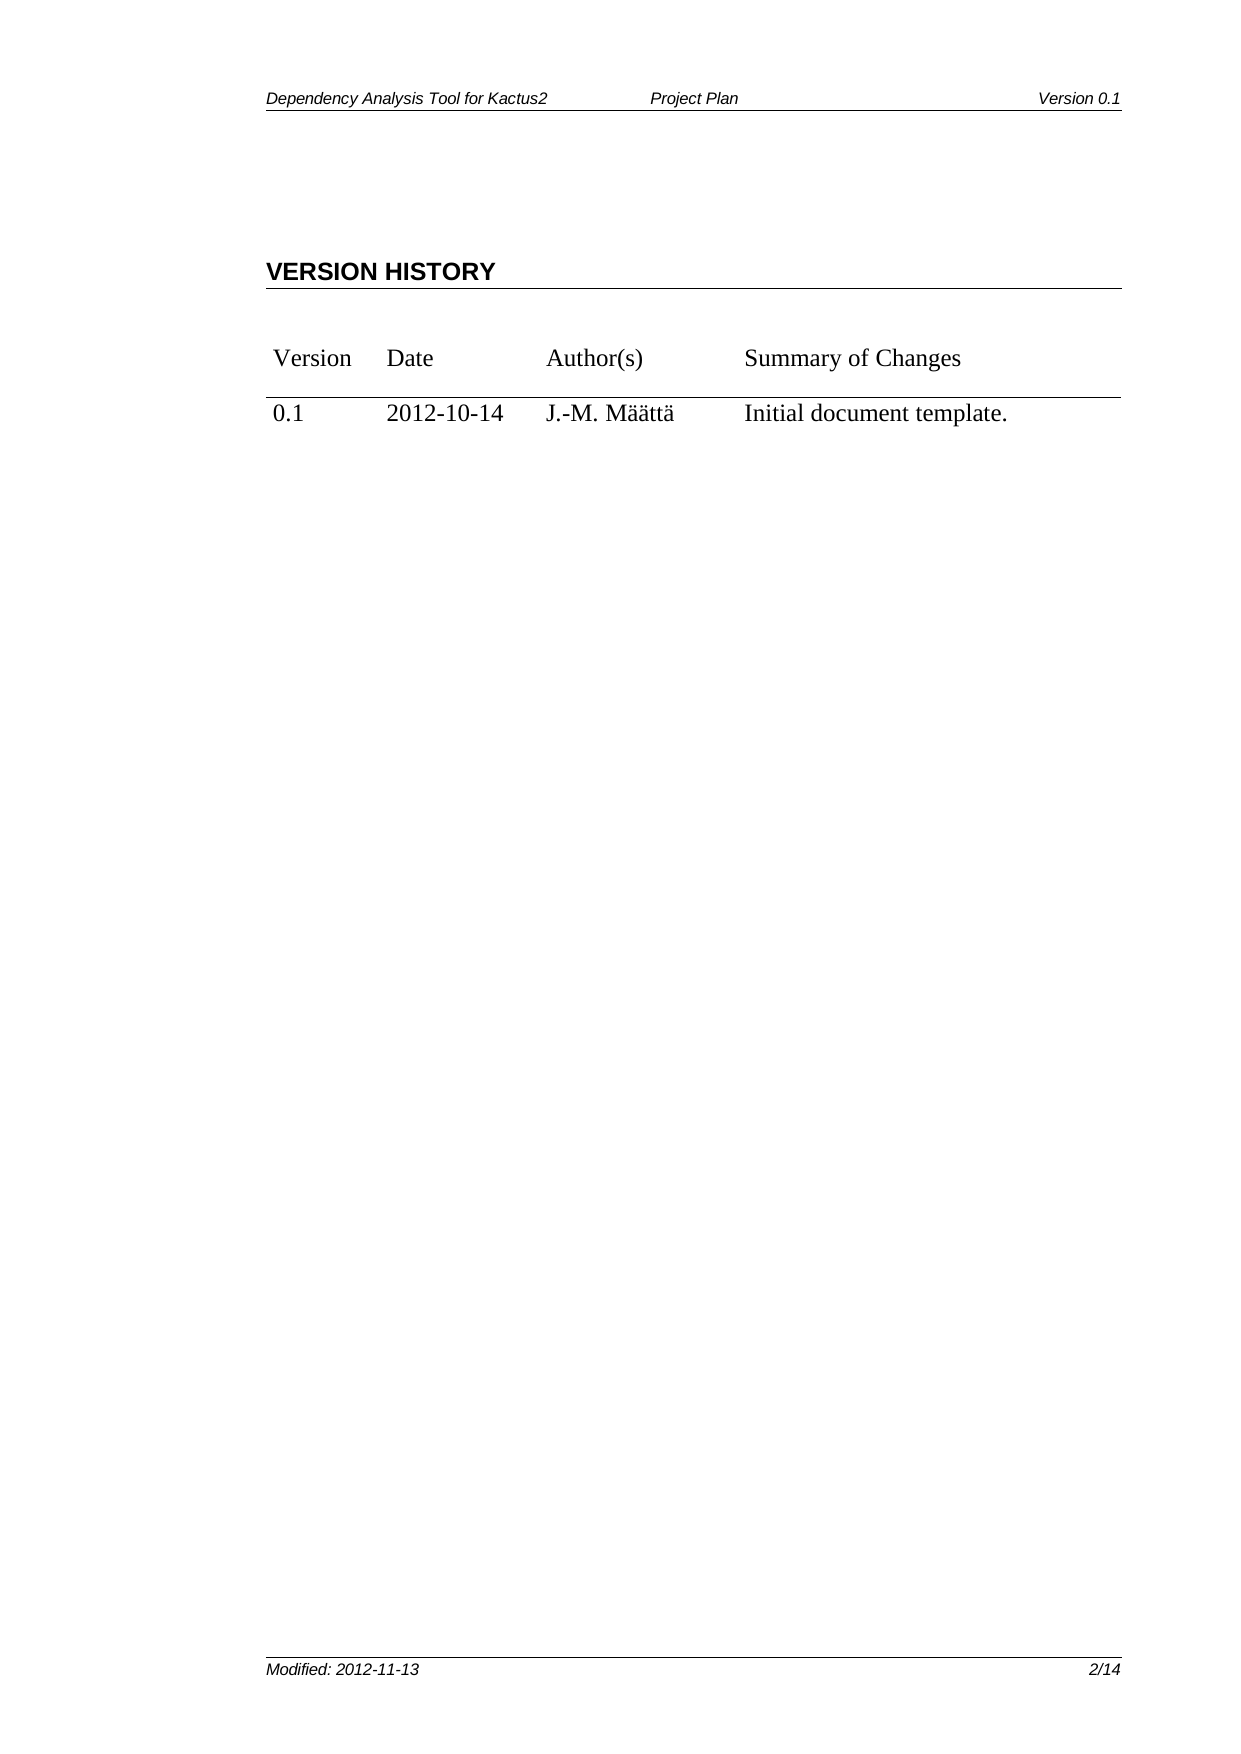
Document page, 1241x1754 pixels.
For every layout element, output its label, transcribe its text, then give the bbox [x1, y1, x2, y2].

table_cell [375, 775, 534, 828]
table_cell [266, 452, 375, 505]
table_cell [266, 883, 375, 936]
table_cell [733, 613, 1121, 667]
table_cell [375, 613, 534, 667]
table_cell 2012-10-14 [375, 398, 534, 452]
table_cell [375, 1044, 534, 1098]
table_cell Initial document template. [733, 398, 1121, 452]
table_cell [266, 829, 375, 882]
table_cell 0.1 [266, 398, 375, 452]
table_cell [266, 936, 375, 990]
table_cell [266, 559, 375, 613]
table_cell [266, 1152, 375, 1206]
table_cell [375, 559, 534, 613]
table_cell [375, 1152, 534, 1206]
table_cell J.-M. Määttä [535, 398, 733, 452]
table_cell [733, 721, 1121, 775]
table_cell [535, 775, 733, 828]
table_cell [535, 721, 733, 775]
table_cell [266, 505, 375, 559]
table_cell [535, 883, 733, 936]
table_cell [733, 1098, 1121, 1152]
table_cell [733, 990, 1121, 1044]
table_cell [266, 667, 375, 721]
table_cell [266, 1044, 375, 1098]
table_cell [733, 505, 1121, 559]
table_header Date [375, 343, 534, 397]
table_cell [535, 452, 733, 505]
table_cell [733, 1152, 1121, 1206]
table_cell [535, 936, 733, 990]
table_cell [266, 990, 375, 1044]
table_cell [733, 452, 1121, 505]
table_header Version [266, 343, 375, 397]
table_cell [535, 1098, 733, 1152]
table_cell [375, 505, 534, 559]
table_header Summary of Changes [733, 343, 1121, 397]
table_cell [535, 990, 733, 1044]
table_header Author(s) [535, 343, 733, 397]
table_cell [535, 829, 733, 882]
table_cell [535, 1152, 733, 1206]
table_cell [535, 1044, 733, 1098]
table_cell [375, 936, 534, 990]
table_cell [733, 1044, 1121, 1098]
table_cell [375, 1098, 534, 1152]
table_cell [535, 559, 733, 613]
table_cell [375, 883, 534, 936]
table_cell [733, 883, 1121, 936]
table_cell [733, 936, 1121, 990]
table_cell [733, 829, 1121, 882]
table_cell [535, 505, 733, 559]
table_cell [535, 667, 733, 721]
table_cell [375, 721, 534, 775]
table_cell [266, 775, 375, 828]
table_cell [375, 667, 534, 721]
table_cell [535, 613, 733, 667]
table_cell [375, 990, 534, 1044]
table_cell [266, 721, 375, 775]
table_cell [733, 667, 1121, 721]
table_cell [266, 1098, 375, 1152]
table_cell [375, 452, 534, 505]
list Version History [266, 257, 1122, 288]
table_cell [375, 829, 534, 882]
table_cell [733, 775, 1121, 828]
table_cell [266, 613, 375, 667]
table_cell [733, 559, 1121, 613]
